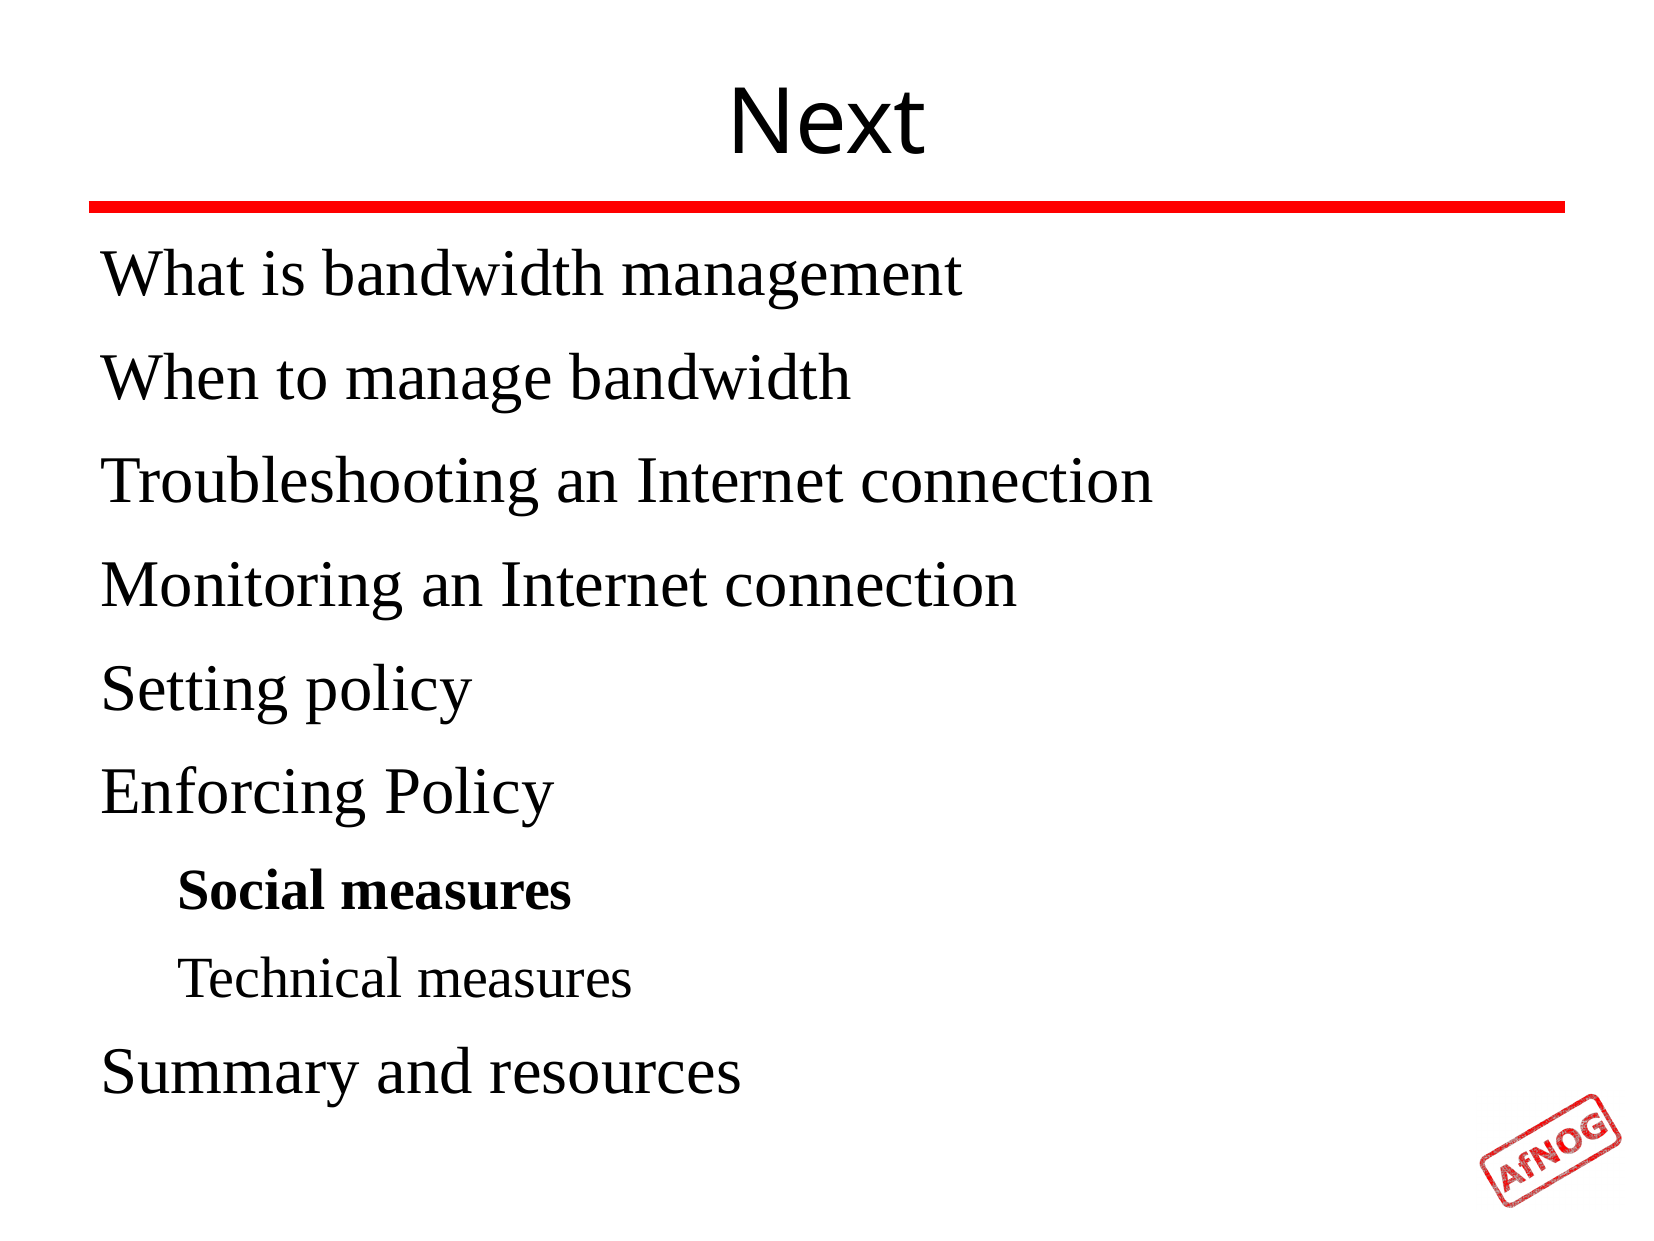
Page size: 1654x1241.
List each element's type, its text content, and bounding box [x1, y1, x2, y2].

list What is bandwidth management When to manage bandwidth Troubleshooting an Internet connection Monitoring an Internet connection Setting policy Enforcing Policy Social measures Technical measures Summary and resources [82, 236, 1571, 1109]
title Next [88, 29, 1565, 207]
picture [1476, 1090, 1625, 1211]
